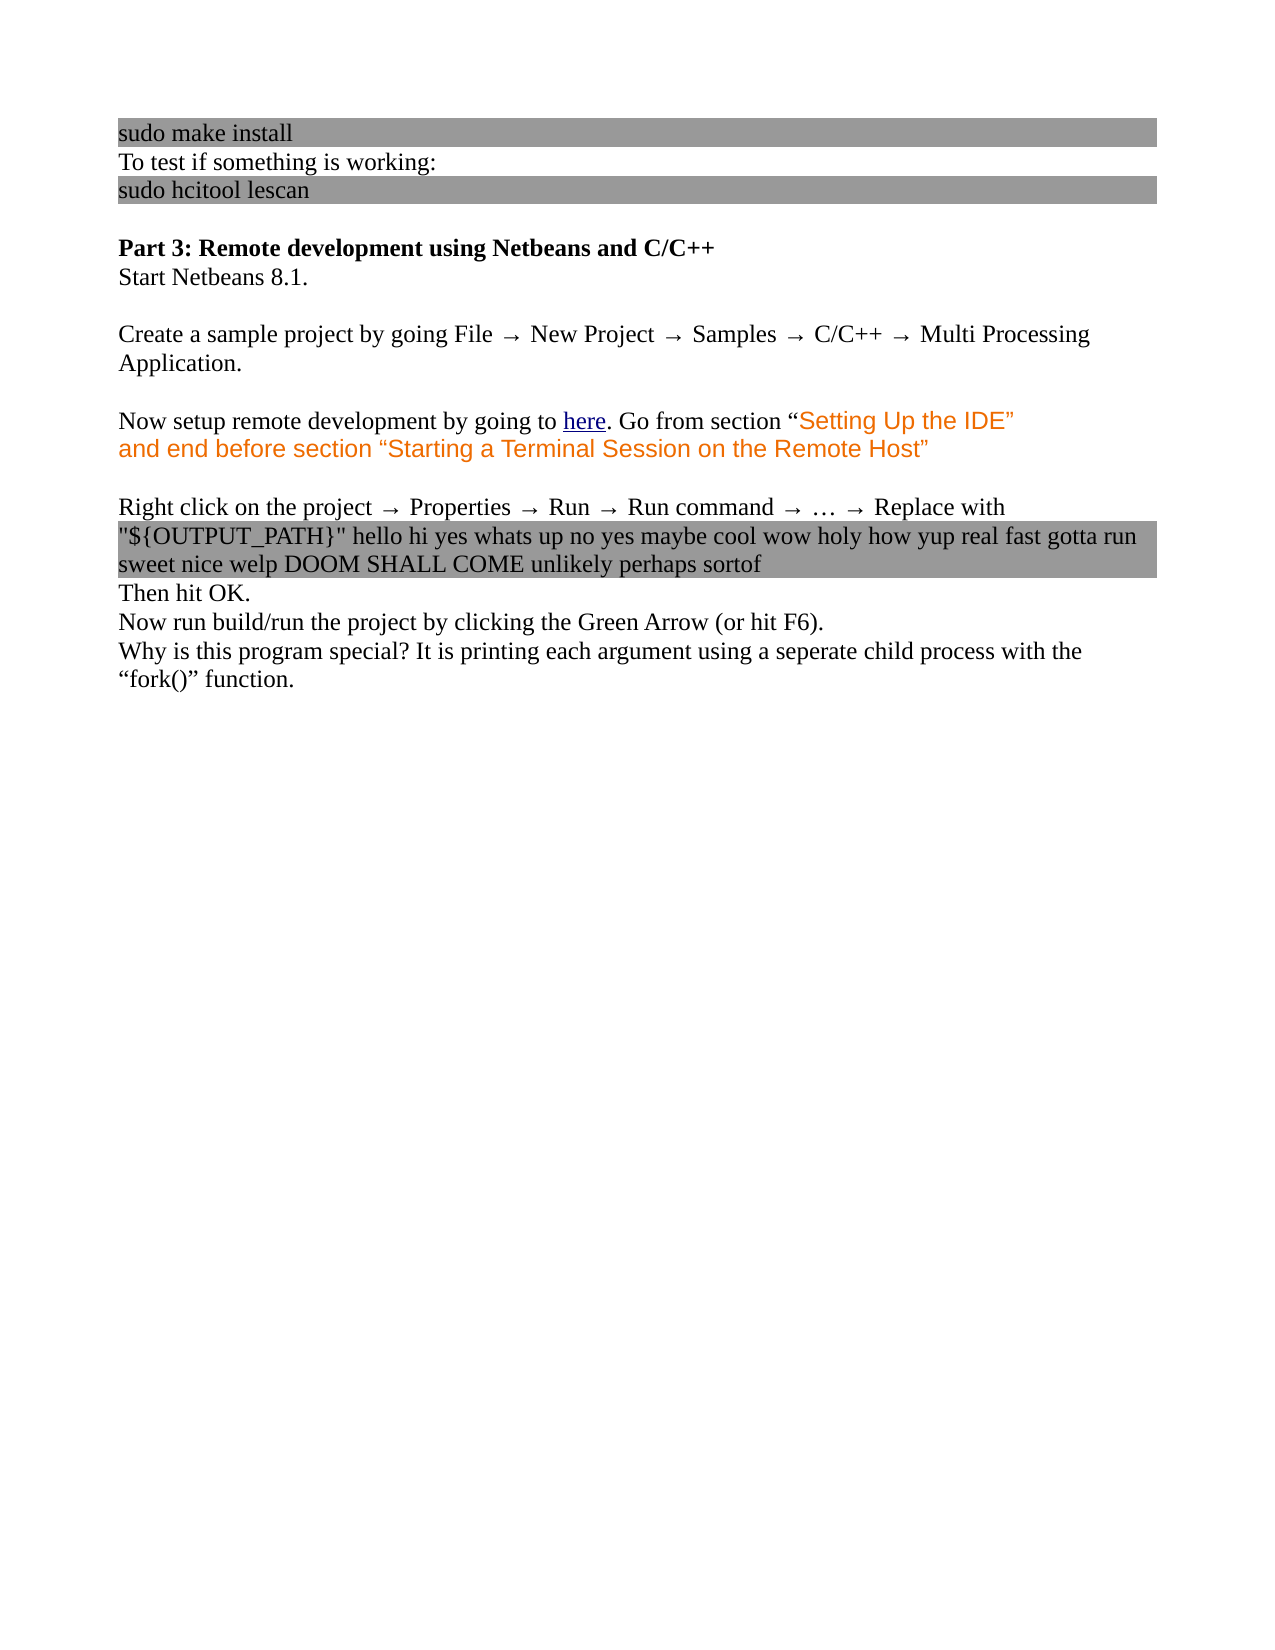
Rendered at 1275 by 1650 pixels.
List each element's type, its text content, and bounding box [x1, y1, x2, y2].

text Now run build/run the project by clicking the Green Arrow (or hit F6). [118, 607, 1157, 636]
text "${OUTPUT_PATH}" hello hi yes whats up no yes maybe cool wow holy how yup real fast gotta run sweet nice welp DOOM SHALL COME unlikely perhaps sortof [118, 521, 1157, 578]
text and end before section “Starting a Terminal Session on the Remote Host” [118, 434, 1157, 463]
text Create a sample project by going File → New Project → Samples → C/C++ → Multi Processing Application. [118, 319, 1157, 377]
text Then hit OK. [118, 578, 1157, 607]
text Right click on the project → Properties → Run → Run command → … → Replace with [118, 492, 1157, 521]
text Start Netbeans 8.1. [118, 262, 1157, 291]
text Now setup remote development by going to here. Go from section “Setting Up the IDE” [118, 406, 1157, 434]
text Part 3: Remote development using Netbeans and C/C++ [118, 233, 1157, 262]
text To test if something is working: [118, 147, 1157, 176]
text sudo hcitool lescan [118, 176, 1157, 204]
text sudo make install [118, 118, 1157, 147]
text Why is this program special? It is printing each argument using a seperate child process with the “fork()” function. [118, 636, 1157, 693]
